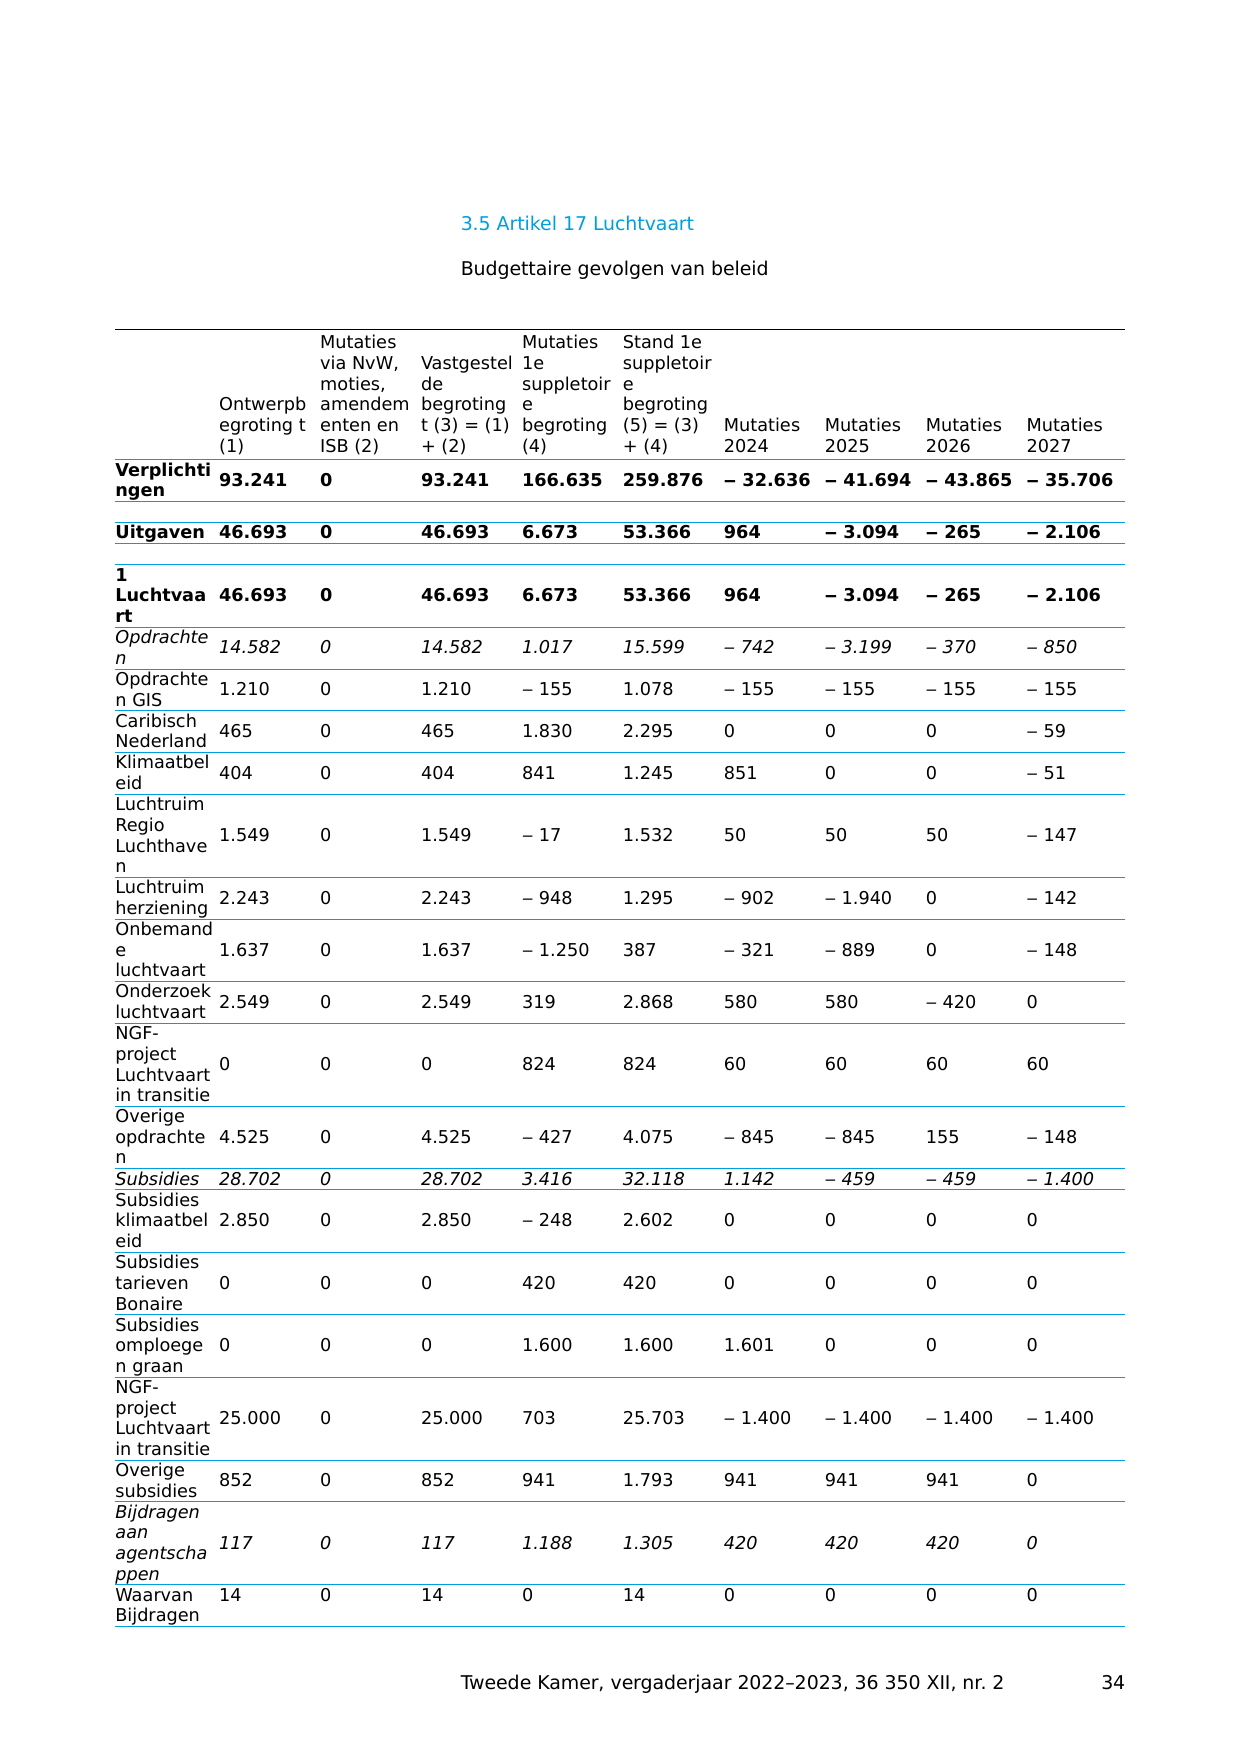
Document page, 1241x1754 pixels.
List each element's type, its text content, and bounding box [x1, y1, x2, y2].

table_cell 0 [317, 1585, 418, 1626]
table_cell Subsidies tarieven Bonaire [115, 1253, 216, 1314]
table_cell Mutaties 2025 [822, 330, 923, 459]
table_cell 46.693 [418, 523, 519, 543]
table_cell 1.637 [418, 920, 519, 981]
table_cell ‒ 1.400 [822, 1378, 923, 1459]
table_cell 420 [620, 1253, 721, 1314]
table_cell 60 [822, 1024, 923, 1106]
table_cell ‒ 459 [923, 1169, 1023, 1189]
table_cell 0 [317, 711, 418, 752]
table_cell 0 [923, 1253, 1023, 1314]
table_cell 155 [923, 1107, 1023, 1168]
table_cell [418, 544, 519, 564]
table_cell ‒ 3.094 [822, 523, 923, 543]
table_cell 0 [721, 711, 822, 752]
table_cell 420 [519, 1253, 620, 1314]
table_cell 25.000 [216, 1378, 317, 1459]
table_cell Caribisch Nederland [115, 711, 216, 752]
table_cell 0 [822, 1253, 923, 1314]
table_cell 0 [923, 711, 1023, 752]
table_cell [721, 544, 822, 564]
table_cell [216, 502, 317, 522]
table_cell ‒ 420 [923, 982, 1023, 1023]
table_cell 465 [216, 711, 317, 752]
table_cell [1024, 544, 1125, 564]
table_cell 420 [822, 1502, 923, 1584]
table_cell ‒ 902 [721, 878, 822, 918]
table_cell 0 [721, 1253, 822, 1314]
table_cell 1.549 [418, 795, 519, 877]
table_cell 2.850 [216, 1190, 317, 1252]
table_cell 28.702 [418, 1169, 519, 1189]
table_cell 0 [1024, 1585, 1125, 1626]
table_cell 465 [418, 711, 519, 752]
title Budgettaire gevolgen van beleid [461, 258, 1125, 280]
table_cell ‒ 155 [923, 670, 1023, 710]
table_cell [418, 502, 519, 522]
table_cell Onderzoek luchtvaart [115, 982, 216, 1023]
table_cell 46.693 [418, 565, 519, 627]
table_cell [317, 544, 418, 564]
table_cell 50 [721, 795, 822, 877]
table_cell 53.366 [620, 565, 721, 627]
table_cell 0 [721, 1585, 822, 1626]
table_cell 0 [317, 628, 418, 668]
table_cell ‒ 147 [1024, 795, 1125, 877]
table_cell 60 [923, 1024, 1023, 1106]
table_cell 4.525 [418, 1107, 519, 1168]
table_cell ‒ 1.400 [1024, 1169, 1125, 1189]
table_cell 0 [1024, 982, 1125, 1023]
table_cell [115, 502, 216, 522]
table_cell ‒ 850 [1024, 628, 1125, 668]
table_cell Subsidies [115, 1169, 216, 1189]
table_cell 0 [216, 1024, 317, 1106]
table_cell 6.673 [519, 565, 620, 627]
table_cell 2.602 [620, 1190, 721, 1252]
table_cell 1.017 [519, 628, 620, 668]
table_cell 0 [418, 1315, 519, 1376]
table_cell 3.416 [519, 1169, 620, 1189]
table_cell 1.142 [721, 1169, 822, 1189]
table_cell 0 [1024, 1190, 1125, 1252]
table_cell 0 [317, 460, 418, 501]
table_cell 1.210 [216, 670, 317, 710]
table_cell Bijdragen aan agentschappen [115, 1502, 216, 1584]
table_cell 60 [1024, 1024, 1125, 1106]
table_cell 50 [923, 795, 1023, 877]
table_cell 14 [620, 1585, 721, 1626]
table_cell 0 [822, 1315, 923, 1376]
table_cell 46.693 [216, 565, 317, 627]
table_cell 0 [822, 753, 923, 794]
table_cell Mutaties 2027 [1024, 330, 1125, 459]
table_cell 941 [923, 1461, 1023, 1501]
table_cell ‒ 32.636 [721, 460, 822, 501]
table_cell ‒ 321 [721, 920, 822, 981]
table_cell ‒ 889 [822, 920, 923, 981]
table_cell 14.582 [418, 628, 519, 668]
table_cell 941 [822, 1461, 923, 1501]
table_cell 0 [317, 670, 418, 710]
table_cell ‒ 845 [822, 1107, 923, 1168]
table_cell 2.549 [418, 982, 519, 1023]
table_cell 0 [317, 523, 418, 543]
table_cell 4.525 [216, 1107, 317, 1168]
table_cell Mutaties 2026 [923, 330, 1023, 459]
table_cell 404 [216, 753, 317, 794]
table_cell 0 [216, 1315, 317, 1376]
table_cell 1 Luchtvaart [115, 565, 216, 627]
table_cell 852 [418, 1461, 519, 1501]
table_cell 420 [721, 1502, 822, 1584]
table_cell 2.868 [620, 982, 721, 1023]
table_cell 0 [1024, 1315, 1125, 1376]
table_cell 2.243 [418, 878, 519, 918]
table_cell 0 [923, 920, 1023, 981]
table_cell 0 [317, 1190, 418, 1252]
table_cell 0 [317, 1378, 418, 1459]
table_cell 117 [216, 1502, 317, 1584]
table_cell NGF-project Luchtvaart in transitie [115, 1378, 216, 1459]
table_cell Klimaatbeleid [115, 753, 216, 794]
table_cell 0 [317, 1107, 418, 1168]
table_cell [115, 544, 216, 564]
table_cell ‒ 17 [519, 795, 620, 877]
title 3.5 Artikel 17 Luchtvaart [461, 213, 1125, 235]
table_cell 1.078 [620, 670, 721, 710]
table_cell 6.673 [519, 523, 620, 543]
table_cell 1.600 [620, 1315, 721, 1376]
table_cell 0 [317, 1253, 418, 1314]
table_cell ‒ 59 [1024, 711, 1125, 752]
table_cell 1.600 [519, 1315, 620, 1376]
table_cell 580 [721, 982, 822, 1023]
table_cell 53.366 [620, 523, 721, 543]
table_cell 0 [317, 795, 418, 877]
table_cell 841 [519, 753, 620, 794]
table_cell [519, 502, 620, 522]
table_cell 1.532 [620, 795, 721, 877]
table_cell ‒ 1.400 [721, 1378, 822, 1459]
table_cell 60 [721, 1024, 822, 1106]
table_cell 0 [317, 1461, 418, 1501]
table_cell ‒ 1.250 [519, 920, 620, 981]
table_header Tabel 11 Budgettaire gevolgen van beleid art. 17 (bedragen x € 1.000) [115, 304, 1125, 329]
table_cell [923, 502, 1023, 522]
table_cell ‒ 1.400 [1024, 1378, 1125, 1459]
table_cell ‒ 1.400 [923, 1378, 1023, 1459]
table_cell [519, 544, 620, 564]
table_cell 28.702 [216, 1169, 317, 1189]
table_cell ‒ 155 [721, 670, 822, 710]
table_cell Subsidies omploegen graan [115, 1315, 216, 1376]
table_cell 0 [418, 1253, 519, 1314]
table_cell 117 [418, 1502, 519, 1584]
table_cell [216, 544, 317, 564]
table_cell 93.241 [216, 460, 317, 501]
table_cell ‒ 41.694 [822, 460, 923, 501]
table_cell Overige opdrachten [115, 1107, 216, 1168]
table_cell ‒ 948 [519, 878, 620, 918]
table_cell 0 [317, 1315, 418, 1376]
table_cell 1.793 [620, 1461, 721, 1501]
table_cell 2.243 [216, 878, 317, 918]
table_cell 1.549 [216, 795, 317, 877]
table_cell [721, 502, 822, 522]
table_cell 0 [822, 1585, 923, 1626]
table_cell ‒ 155 [1024, 670, 1125, 710]
table_cell Luchtruimherziening [115, 878, 216, 918]
table_cell Mutaties 2024 [721, 330, 822, 459]
table_cell 14.582 [216, 628, 317, 668]
table_cell ‒ 148 [1024, 1107, 1125, 1168]
table_cell Luchtruim Regio Luchthaven [115, 795, 216, 877]
table_cell 1.188 [519, 1502, 620, 1584]
table_cell 25.703 [620, 1378, 721, 1459]
table_cell 703 [519, 1378, 620, 1459]
table_cell ‒ 1.940 [822, 878, 923, 918]
table_cell 0 [317, 1502, 418, 1584]
table_cell [822, 502, 923, 522]
table_cell 259.876 [620, 460, 721, 501]
table_cell ‒ 142 [1024, 878, 1125, 918]
table_cell 0 [822, 1190, 923, 1252]
table_cell 14 [418, 1585, 519, 1626]
table_cell 0 [317, 1169, 418, 1189]
table_cell [1024, 502, 1125, 522]
table_cell 0 [216, 1253, 317, 1314]
table_cell Waarvan Bijdragen [115, 1585, 216, 1626]
table_cell 0 [418, 1024, 519, 1106]
table_cell Opdrachten [115, 628, 216, 668]
table_cell 166.635 [519, 460, 620, 501]
table_cell 2.295 [620, 711, 721, 752]
table_cell 964 [721, 565, 822, 627]
table_cell 15.599 [620, 628, 721, 668]
table_cell 50 [822, 795, 923, 877]
table_cell 0 [923, 878, 1023, 918]
table_cell 0 [923, 753, 1023, 794]
table_cell Verplichtingen [115, 460, 216, 501]
table_cell ‒ 370 [923, 628, 1023, 668]
table_cell Ontwerpbegroting t (1) [216, 330, 317, 459]
table_cell 1.210 [418, 670, 519, 710]
table_cell 0 [923, 1585, 1023, 1626]
table_cell 0 [317, 565, 418, 627]
table_cell 420 [923, 1502, 1023, 1584]
table_cell 93.241 [418, 460, 519, 501]
table_cell 4.075 [620, 1107, 721, 1168]
table_cell Stand 1e suppletoire begroting (5) = (3) + (4) [620, 330, 721, 459]
table_cell 941 [519, 1461, 620, 1501]
table_cell [620, 502, 721, 522]
table_cell 387 [620, 920, 721, 981]
table_cell Onbemande luchtvaart [115, 920, 216, 981]
table_cell 404 [418, 753, 519, 794]
table_cell [317, 502, 418, 522]
table_cell 824 [620, 1024, 721, 1106]
table_cell ‒ 155 [519, 670, 620, 710]
table_cell 852 [216, 1461, 317, 1501]
table_cell Uitgaven [115, 523, 216, 543]
table_cell 0 [317, 920, 418, 981]
table_cell 0 [923, 1190, 1023, 1252]
table_cell ‒ 43.865 [923, 460, 1023, 501]
table_cell 0 [1024, 1461, 1125, 1501]
table_cell Mutaties via NvW, moties, amendementen en ISB (2) [317, 330, 418, 459]
table_cell 0 [721, 1190, 822, 1252]
table_cell ‒ 265 [923, 565, 1023, 627]
table_cell 0 [519, 1585, 620, 1626]
table_cell 1.295 [620, 878, 721, 918]
table_cell ‒ 3.199 [822, 628, 923, 668]
table_cell ‒ 2.106 [1024, 523, 1125, 543]
table_cell Overige subsidies [115, 1461, 216, 1501]
table_cell Opdrachten GIS [115, 670, 216, 710]
table_cell ‒ 155 [822, 670, 923, 710]
table_cell 0 [923, 1315, 1023, 1376]
table_cell 0 [317, 753, 418, 794]
table_cell ‒ 459 [822, 1169, 923, 1189]
table_cell ‒ 2.106 [1024, 565, 1125, 627]
table_cell 0 [1024, 1253, 1125, 1314]
table_cell [923, 544, 1023, 564]
table_cell 941 [721, 1461, 822, 1501]
table_cell 46.693 [216, 523, 317, 543]
table_cell Vastgestelde begroting t (3) = (1) + (2) [418, 330, 519, 459]
table_cell ‒ 51 [1024, 753, 1125, 794]
table_cell ‒ 3.094 [822, 565, 923, 627]
table_cell 0 [317, 982, 418, 1023]
table_cell ‒ 248 [519, 1190, 620, 1252]
table_cell 32.118 [620, 1169, 721, 1189]
table_cell [620, 544, 721, 564]
table_cell [822, 544, 923, 564]
table_cell 1.245 [620, 753, 721, 794]
table_cell 851 [721, 753, 822, 794]
table_cell ‒ 148 [1024, 920, 1125, 981]
table_cell Mutaties 1e suppletoire begroting (4) [519, 330, 620, 459]
table_cell 1.305 [620, 1502, 721, 1584]
table_cell 1.637 [216, 920, 317, 981]
table_cell 14 [216, 1585, 317, 1626]
table_cell 964 [721, 523, 822, 543]
table_cell ‒ 742 [721, 628, 822, 668]
table_cell 1.830 [519, 711, 620, 752]
table_cell 1.601 [721, 1315, 822, 1376]
table_cell 580 [822, 982, 923, 1023]
table_cell 0 [317, 1024, 418, 1106]
table_cell Subsidies klimaatbeleid [115, 1190, 216, 1252]
table_cell 0 [1024, 1502, 1125, 1584]
table_cell 25.000 [418, 1378, 519, 1459]
table_cell 0 [317, 878, 418, 918]
table_cell 2.850 [418, 1190, 519, 1252]
table_cell 0 [822, 711, 923, 752]
table_cell 319 [519, 982, 620, 1023]
table_cell ‒ 265 [923, 523, 1023, 543]
table_cell ‒ 845 [721, 1107, 822, 1168]
table_cell 824 [519, 1024, 620, 1106]
table_cell 2.549 [216, 982, 317, 1023]
table_cell [115, 330, 216, 459]
table_cell ‒ 35.706 [1024, 460, 1125, 501]
table_cell NGF-project Luchtvaart in transitie [115, 1024, 216, 1106]
table_cell ‒ 427 [519, 1107, 620, 1168]
